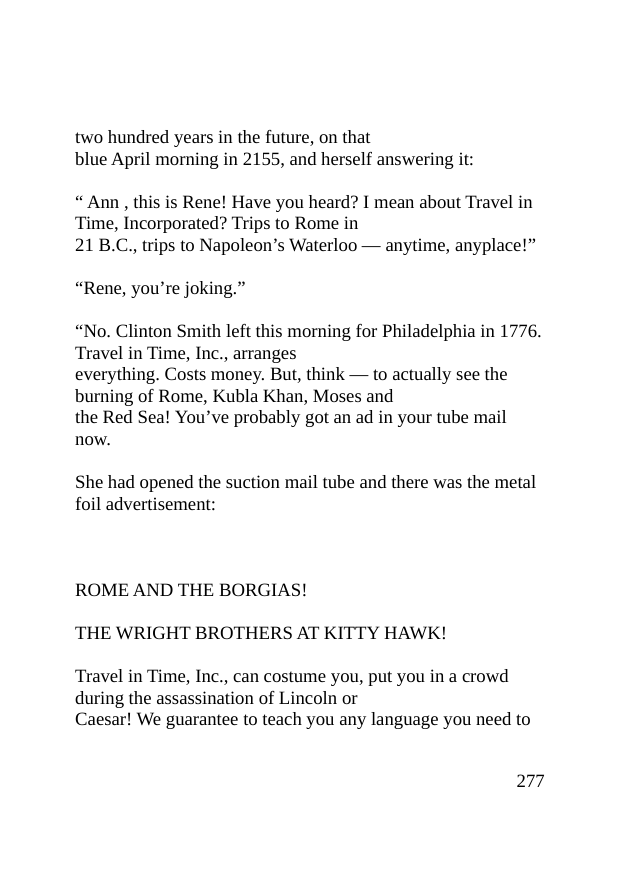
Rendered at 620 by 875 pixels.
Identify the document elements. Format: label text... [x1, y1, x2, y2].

text two hundred years in the future, on that blue April morning in 2155, and herself answering it: “ Ann , this is Rene! Have you heard? I mean about Travel in Time, Incorporated? Trips to Rome in 21 B.C., trips to Napoleon’s Waterloo — anytime, anyplace!” “Rene, you’re joking.” “No. Clinton Smith left this morning for Philadelphia in 1776. Travel in Time, Inc., arranges everything. Costs money. But, think — to actually see the burning of Rome, Kubla Khan, Moses and the Red Sea! You’ve probably got an ad in your tube mail now. She had opened the suction mail tube and there was the metal foil advertisement: ROME AND THE BORGIAS! THE WRIGHT BROTHERS AT KITTY HAWK! Travel in Time, Inc., can costume you, put you in a crowd during the assassination of Lincoln or Caesar! We guarantee to teach you any language you need to [75, 126, 544, 730]
